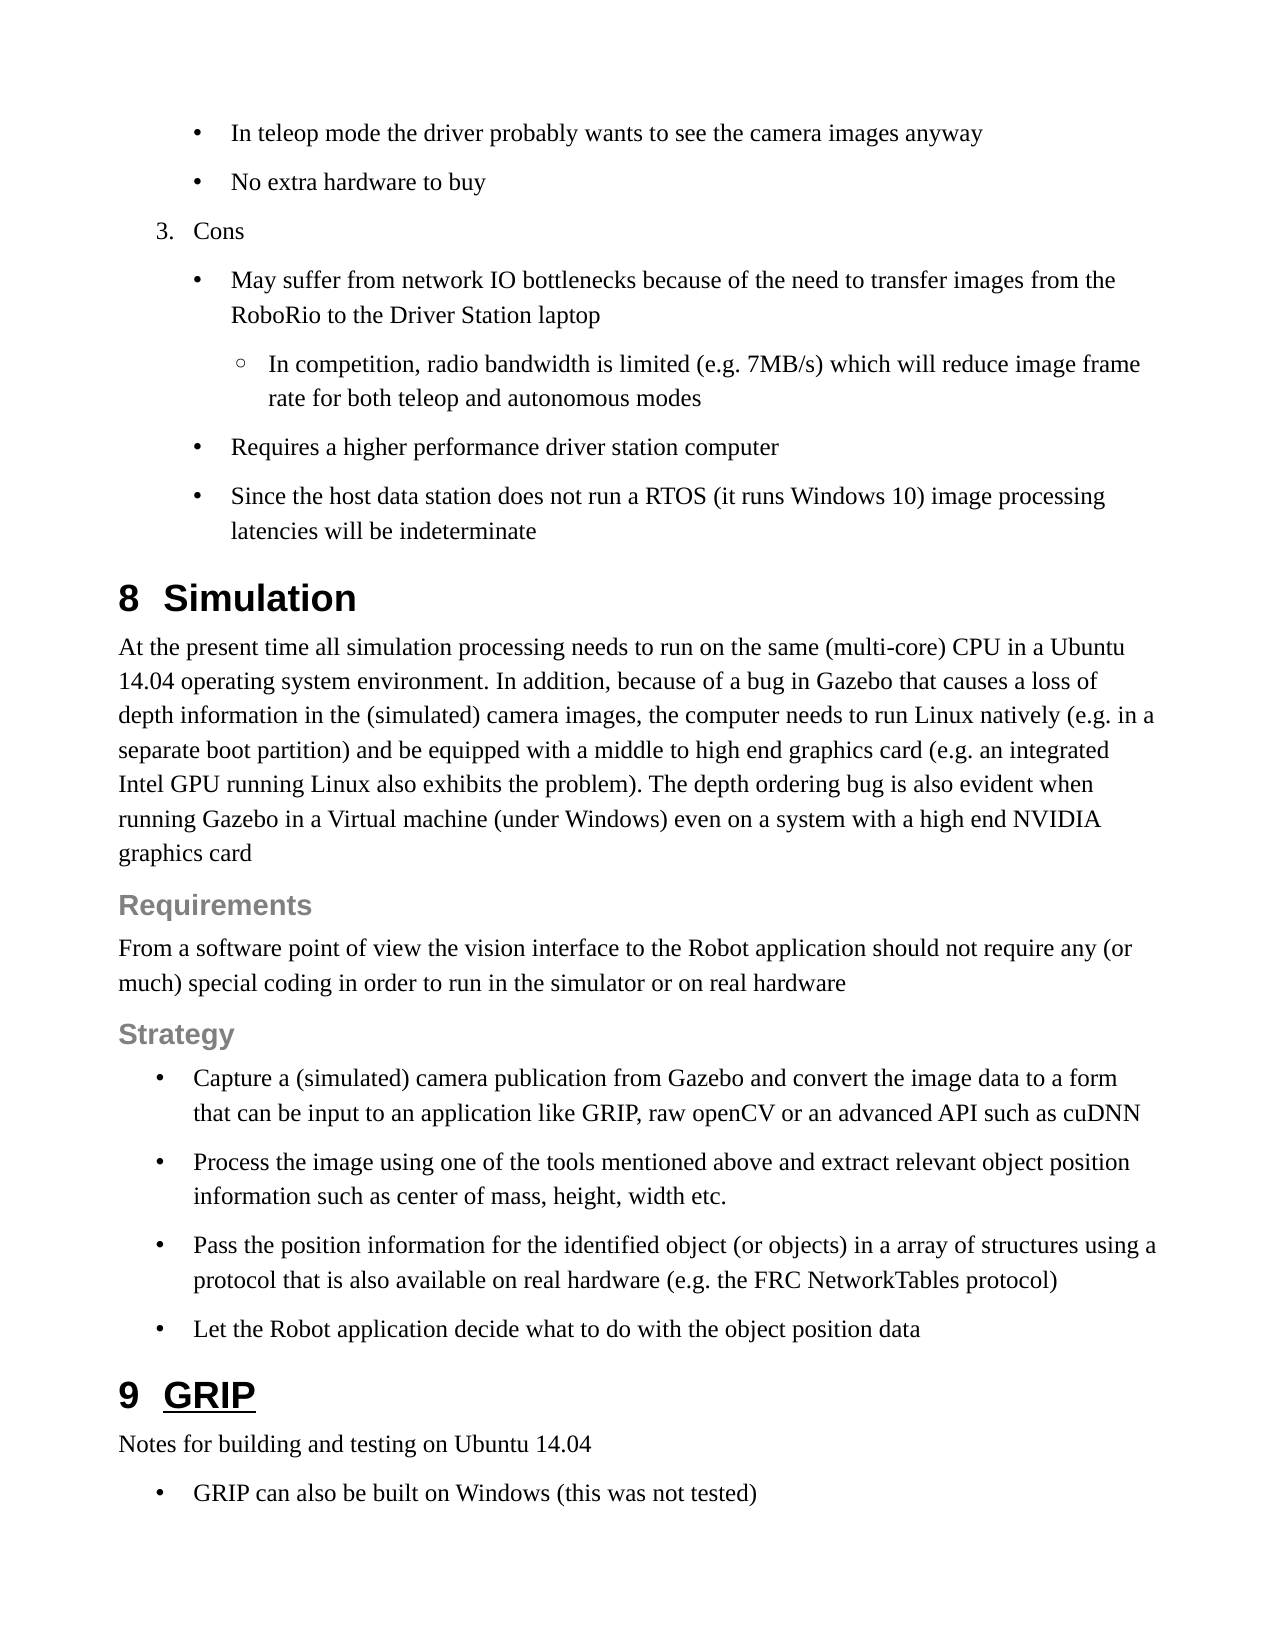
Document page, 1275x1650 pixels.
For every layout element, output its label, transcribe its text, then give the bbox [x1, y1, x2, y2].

text From a software point of view the vision interface to the Robot application should not require any (or much) special coding in order to run in the simulator or on real hardware [118, 933, 1157, 997]
list Capture a (simulated) camera publication from Gazebo and convert the image data to a form that can be input to an application like GRIP, raw openCV or an advanced API such as cuDNN [156, 1063, 1157, 1126]
list Since the host data station does not run a RTOS (it runs Windows 10) image processing latencies will be indeterminate [193, 481, 1157, 545]
list Pass the position information for the identified object (or objects) in a array of structures using a protocol that is also available on real hardware (e.g. the FRC NetworkTables protocol) [156, 1230, 1157, 1293]
subtitle Strategy [118, 1017, 1157, 1051]
subtitle GRIP [118, 1373, 1157, 1417]
list May suffer from network IO bottlenecks because of the need to transfer images from the RoboRio to the Driver Station laptop [193, 265, 1157, 328]
list Cons [156, 216, 1157, 245]
text At the present time all simulation processing needs to run on the same (multi-core) CPU in a Ubuntu 14.04 operating system environment. In addition, because of a bug in Gazebo that causes a loss of depth information in the (simulated) camera images, the computer needs to run Linux natively (e.g. in a separate boot partition) and be equipped with a middle to high end graphics card (e.g. an integrated Intel GPU running Linux also exhibits the problem). The depth ordering bug is also evident when running Gazebo in a Virtual machine (under Windows) even on a system with a high end NVIDIA graphics card [118, 632, 1157, 867]
subtitle Requirements [118, 887, 1157, 921]
text Notes for building and testing on Ubuntu 14.04 [118, 1429, 1157, 1458]
list No extra hardware to buy [193, 167, 1157, 196]
subtitle Simulation [118, 575, 1157, 619]
list In teleop mode the driver probably wants to see the camera images anyway [193, 118, 1157, 147]
list Requires a higher performance driver station computer [193, 432, 1157, 461]
list Let the Robot application decide what to do with the object position data [156, 1314, 1157, 1342]
list In competition, radio bandwidth is limited (e.g. 7MB/s) which will reduce image frame rate for both teleop and autonomous modes [231, 349, 1157, 412]
list Process the image using one of the tools mentioned above and extract relevant object position information such as center of mass, height, width etc. [156, 1147, 1157, 1210]
list GRIP can also be built on Windows (this was not tested) [156, 1478, 1157, 1507]
